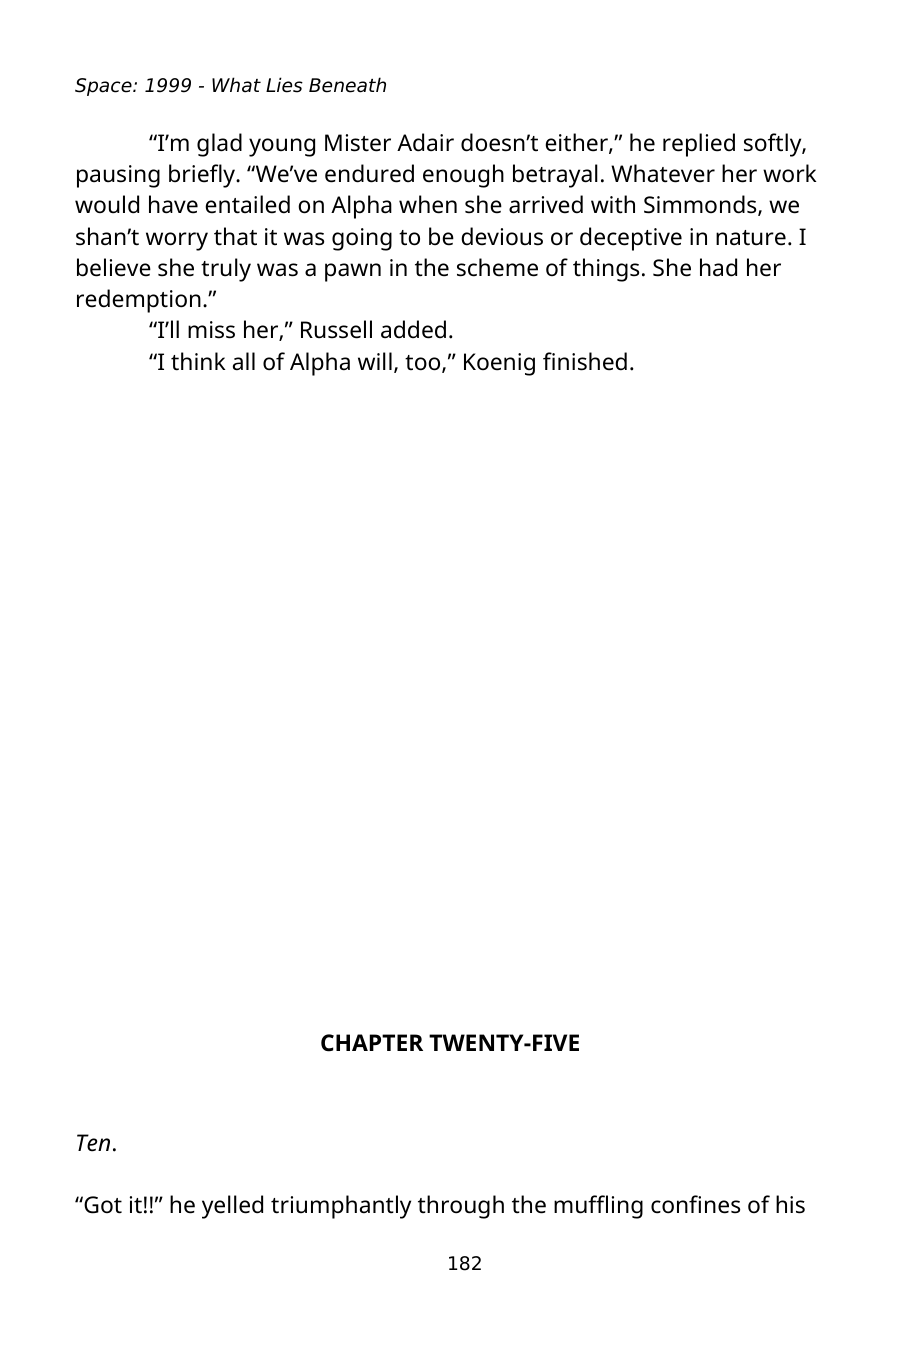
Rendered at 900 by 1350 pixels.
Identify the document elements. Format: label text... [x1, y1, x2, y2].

text “I’m glad young Mister Adair doesn’t either,” he replied softly, pausing briefly. “We’ve endured enough betrayal. Whatever her work would have entailed on Alpha when she arrived with Simmonds, we shan’t worry that it was going to be devious or deceptive in nature. I believe she truly was a pawn in the scheme of things. She had her redemption.” [75, 127, 825, 314]
text “I think all of Alpha will, too,” Koenig finished. [75, 346, 825, 377]
subtitle CHAPTER TWENTY-FIVE [75, 1027, 825, 1058]
text “I’ll miss her,” Russell added. [75, 314, 825, 346]
text “Got it!!” he yelled triumphantly through the muffling confines of his [75, 1189, 825, 1221]
text Ten. [75, 1127, 825, 1158]
